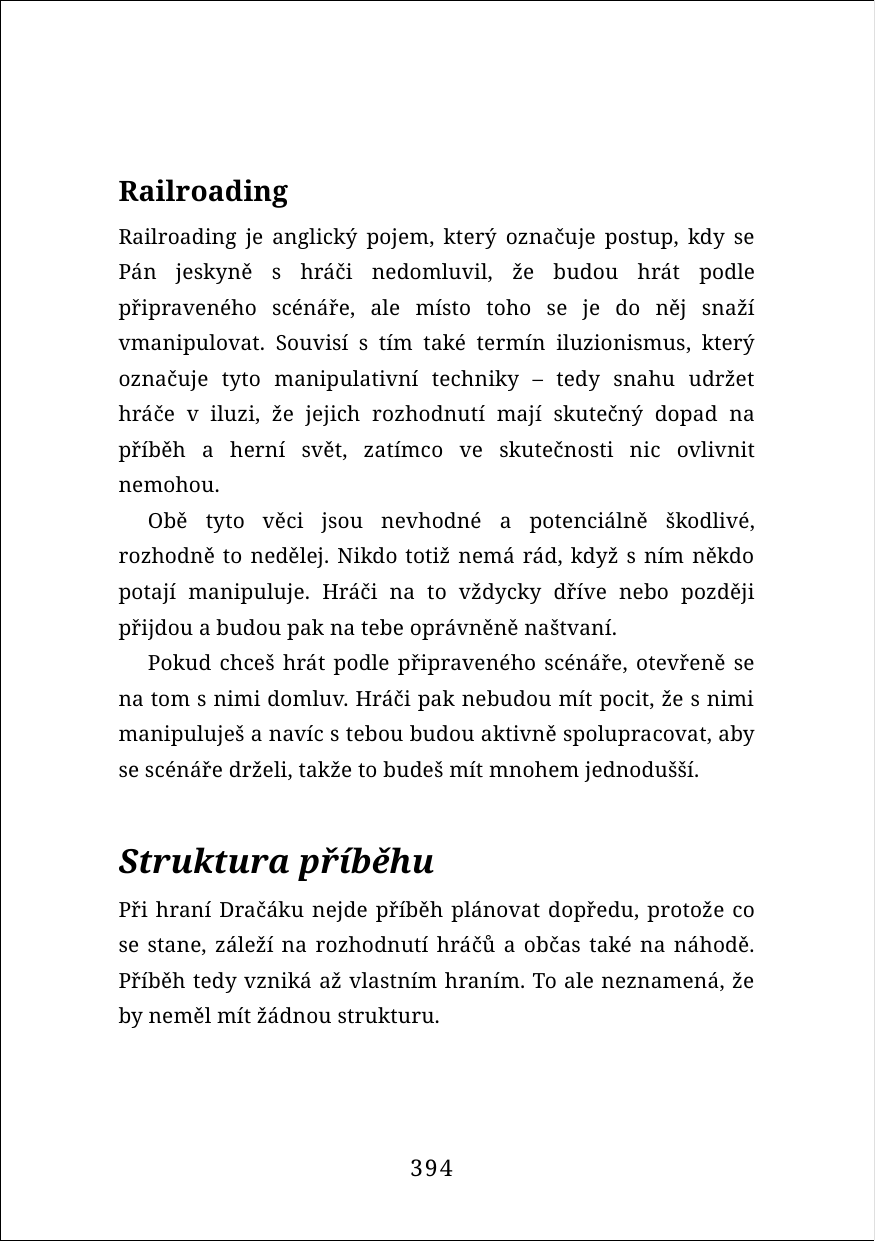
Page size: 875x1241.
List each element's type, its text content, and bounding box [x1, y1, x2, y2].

subtitle Struktura příběhu [118, 837, 756, 883]
text Při hraní Dračáku nejde příběh plánovat dopředu, protože co se stane, záleží na rozhodnutí hráčů a občas také na náhodě. Příběh tedy vzniká až vlastním hraním. To ale neznamená, že by neměl mít žádnou strukturu. [118, 895, 756, 1030]
text Railroading je anglický pojem, který označuje postup, kdy se Pán jeskyně s hráči nedomluvil, že budou hrát podle připraveného scénáře, ale místo toho se je do něj snaží vmanipulovat. Souvisí s tím také termín iluzionismus, který označuje tyto manipulativní techniky – tedy snahu udržet hráče v iluzi, že jejich rozhodnutí mají skutečný dopad na příběh a herní svět, zatímco ve skutečnosti nic ovlivnit nemohou. Obě tyto věci jsou nevhodné a potenciálně škodlivé, rozhodně to nedělej. Nikdo totiž nemá rád, když s ním někdo potají manipuluje. Hráči na to vždycky dříve nebo později přijdou a budou pak na tebe oprávněně naštvaní. Pokud chceš hrát podle připraveného scénáře, otevřeně se na tom s nimi domluv. Hráči pak nebudou mít pocit, že s nimi manipuluješ a navíc s tebou budou aktivně spolupracovat, aby se scénáře drželi, takže to budeš mít mnohem jednodušší. [118, 222, 756, 783]
subtitle Railroading [118, 172, 756, 210]
